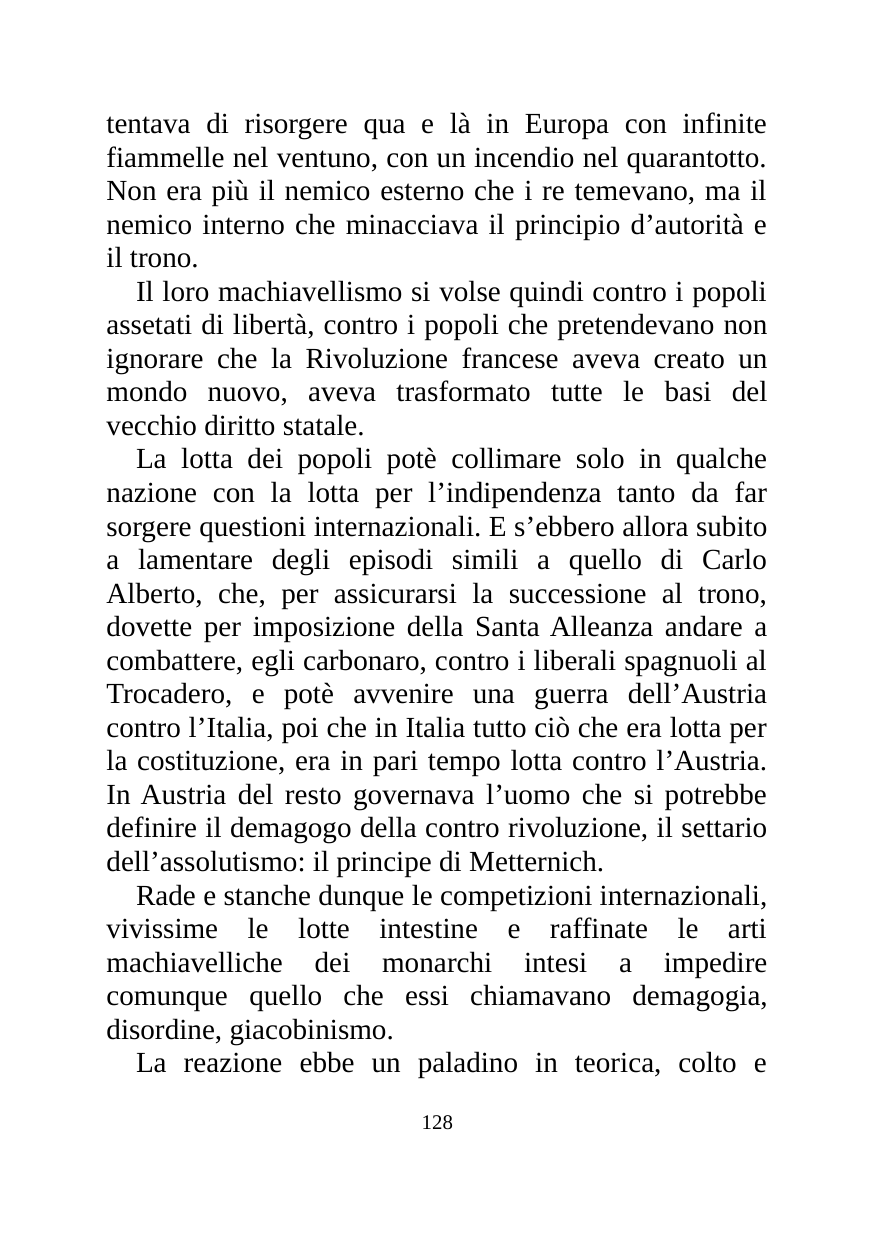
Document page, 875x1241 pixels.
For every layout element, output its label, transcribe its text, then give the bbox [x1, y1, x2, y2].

text tentava di risorgere qua e là in Europa con infinite fiammelle nel ventuno, con un incendio nel quarantotto. Non era più il nemico esterno che i re temevano, ma il nemico interno che minacciava il principio d’autorità e il trono. [106, 106, 768, 274]
text La lotta dei popoli potè collimare solo in qualche nazione con la lotta per l’indipendenza tanto da far sorgere questioni internazionali. E s’ebbero allora subito a lamentare degli episodi simili a quello di Carlo Alberto, che, per assicurarsi la successione al trono, dovette per imposizione della Santa Alleanza andare a combattere, egli carbonaro, contro i liberali spagnuoli al Trocadero, e potè avvenire una guerra dell’Austria contro l’Italia, poi che in Italia tutto ciò che era lotta per la costituzione, era in pari tempo lotta contro l’Austria. In Austria del resto governava l’uomo che si potrebbe definire il demagogo della contro rivoluzione, il settario dell’assolutismo: il principe di Metternich. [106, 442, 768, 878]
text Rade e stanche dunque le competizioni internazionali, vivissime le lotte intestine e raffinate le arti machiavelliche dei monarchi intesi a impedire comunque quello che essi chiamavano demagogia, disordine, giacobinismo. [106, 878, 768, 1045]
text La reazione ebbe un paladino in teorica, colto e [106, 1045, 768, 1079]
text Il loro machiavellismo si volse quindi contro i popoli assetati di libertà, contro i popoli che pretendevano non ignorare che la Rivoluzione francese aveva creato un mondo nuovo, aveva trasformato tutte le basi del vecchio diritto statale. [106, 274, 768, 442]
